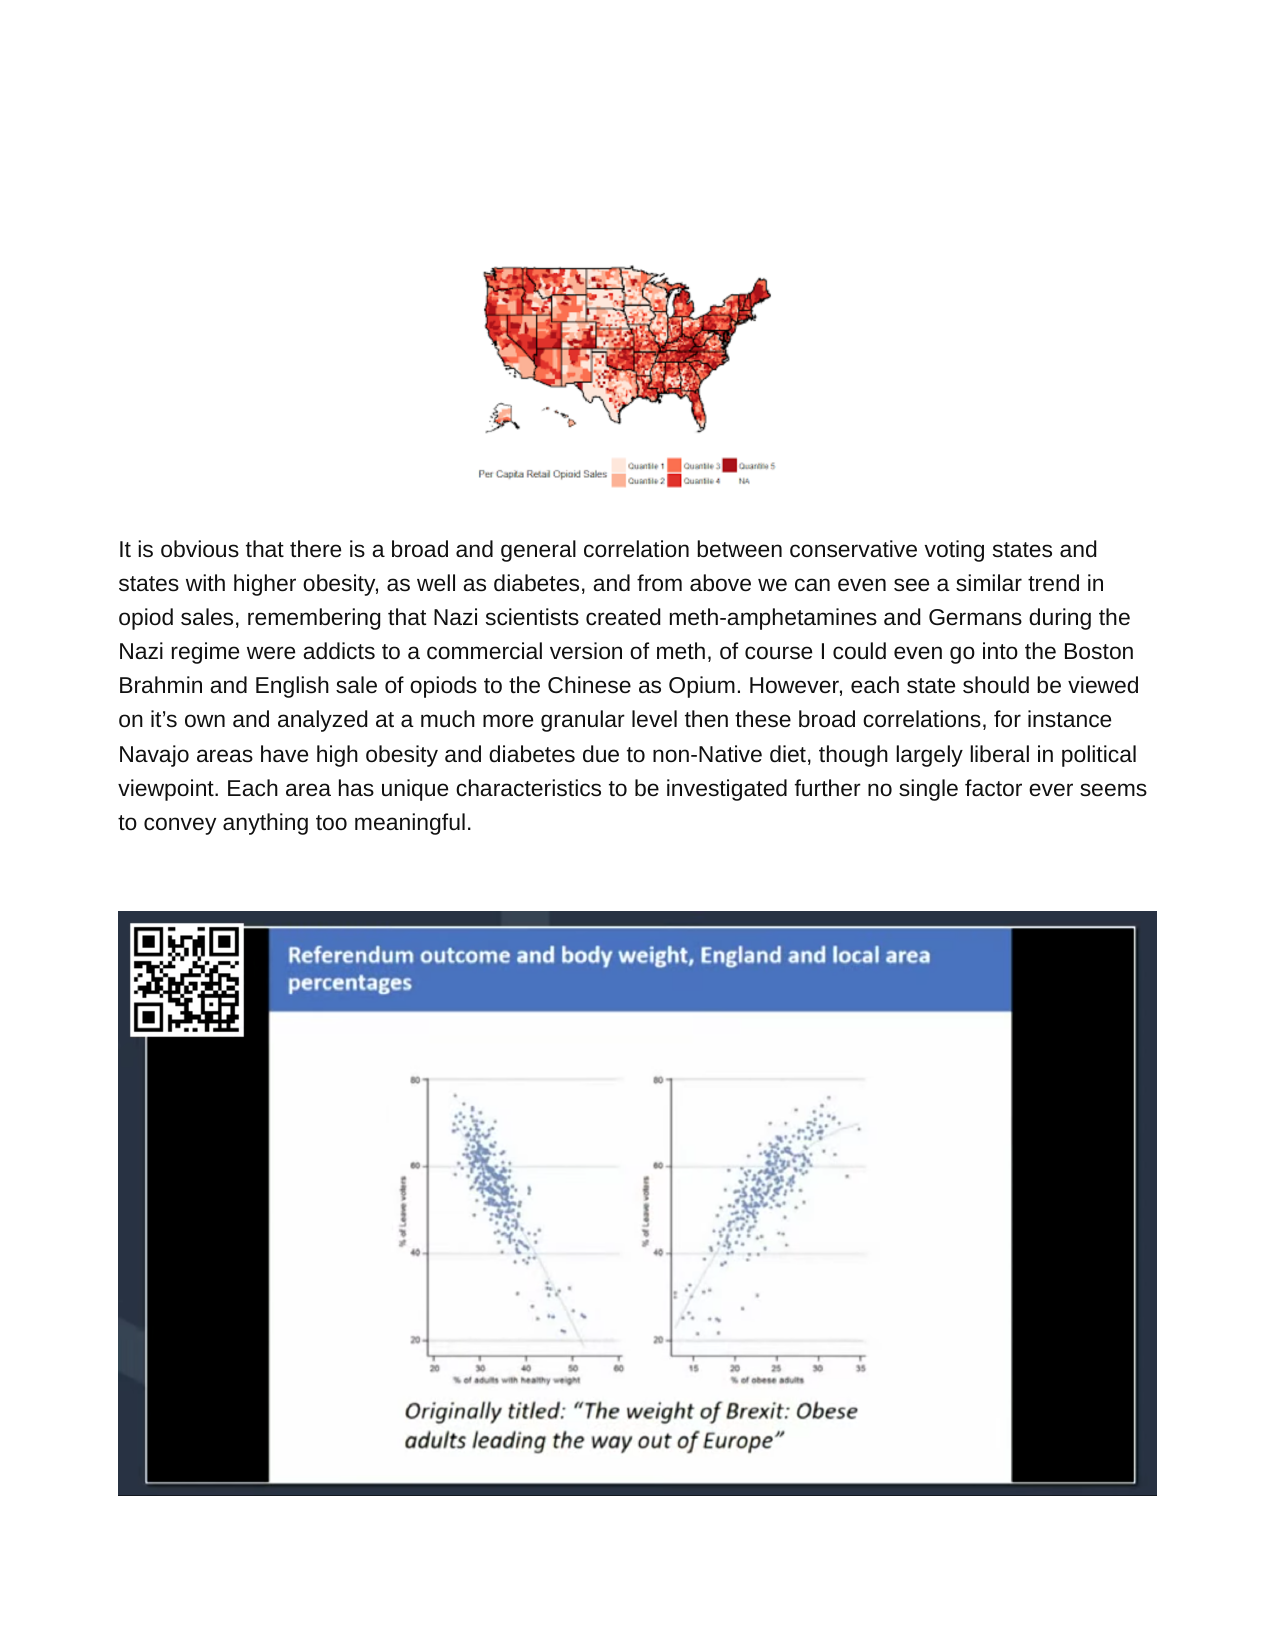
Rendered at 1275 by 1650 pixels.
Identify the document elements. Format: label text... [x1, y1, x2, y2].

text It is obvious that there is a broad and general correlation between conservative voting states and states with higher obesity, as well as diabetes, and from above we can even see a similar trend in opiod sales, remembering that Nazi scientists created meth-amphetamines and Germans during the Nazi regime were addicts to a commercial version of meth, of course I could even go into the Boston Brahmin and English sale of opiods to the Chinese as Opium. However, each state should be viewed on it’s own and analyzed at a much more granular level then these broad correlations, for instance Navajo areas have high obesity and diabetes due to non-Native diet, though largely liberal in political viewpoint. Each area has unique characteristics to be investigated further no single factor ever seems to convey anything too meaningful. [118, 536, 1157, 835]
picture [118, 911, 1157, 1496]
picture [467, 257, 780, 494]
